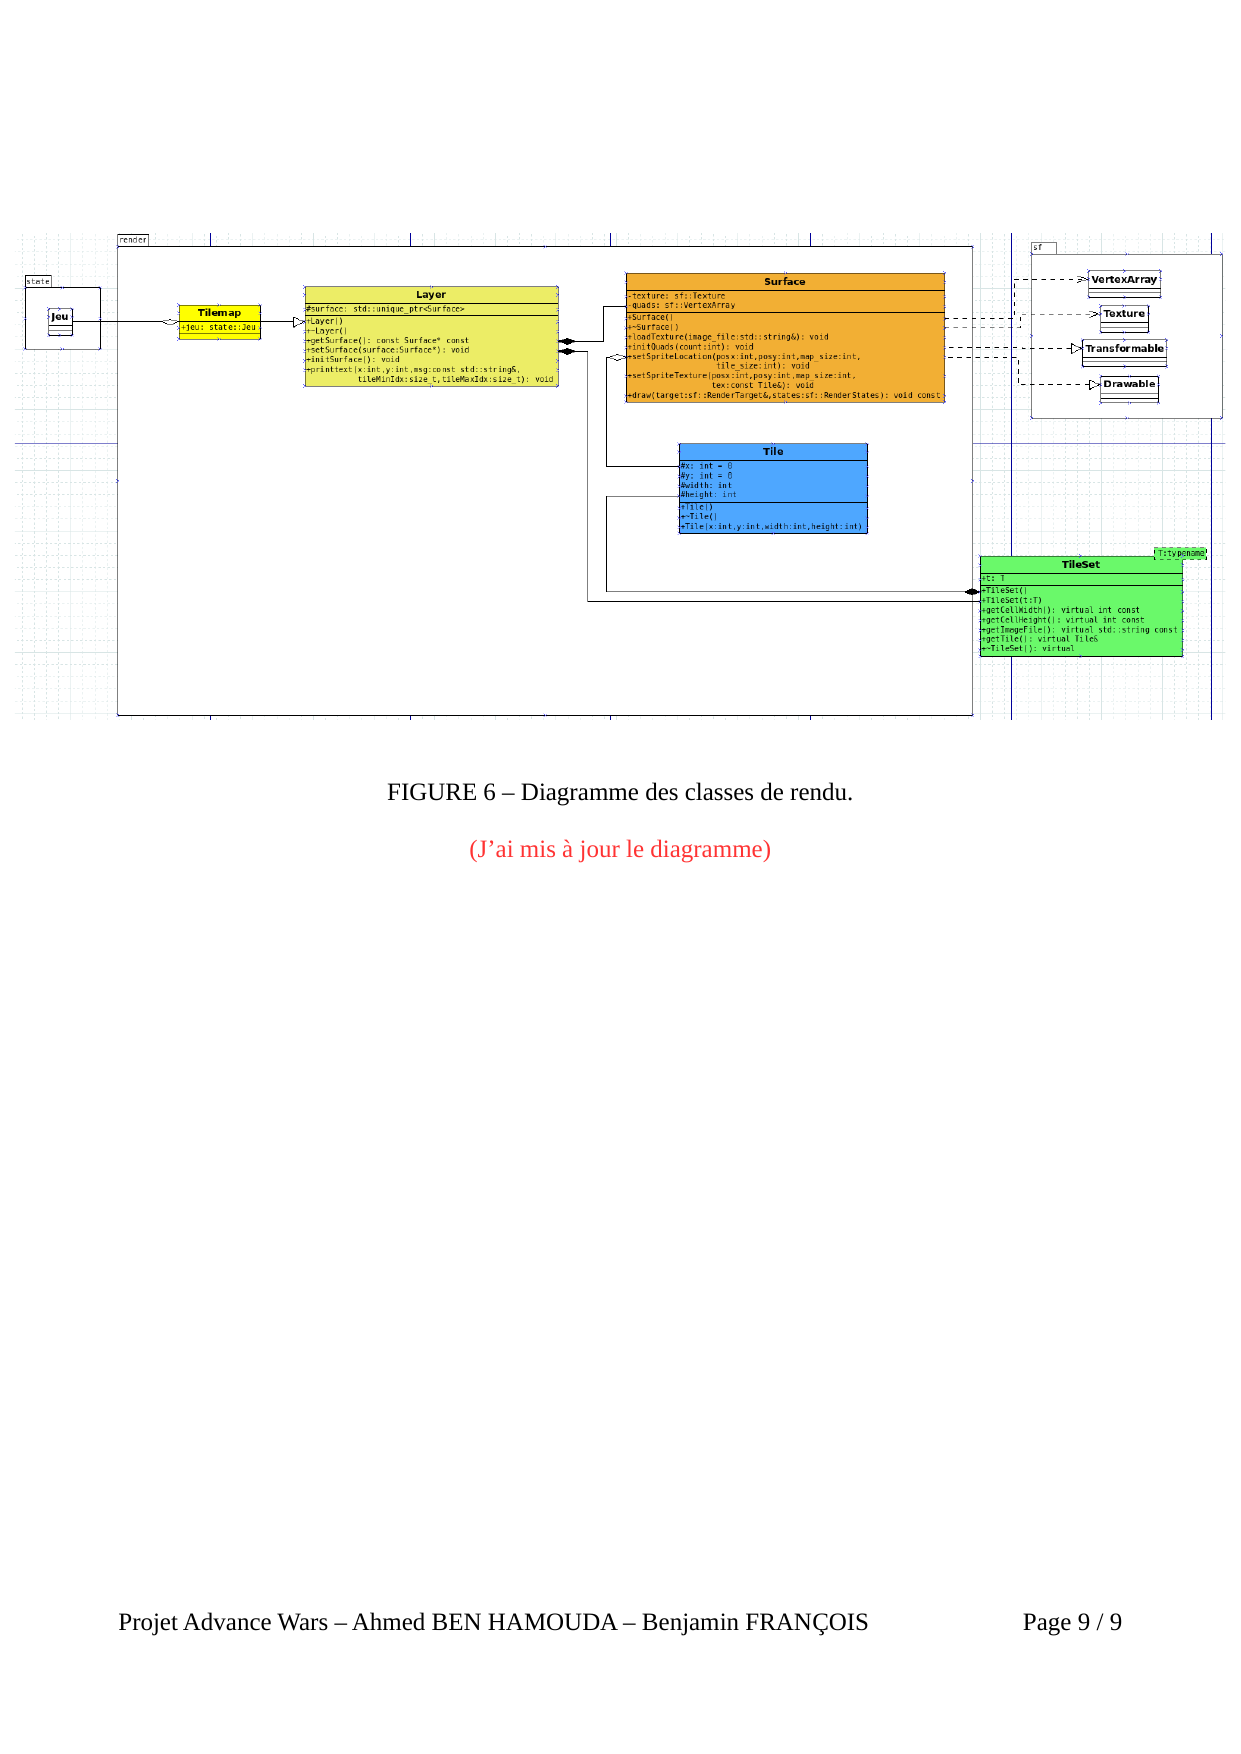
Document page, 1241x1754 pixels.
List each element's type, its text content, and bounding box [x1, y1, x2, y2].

picture [14, 233, 1226, 720]
text (J’ai mis à jour le diagramme) [118, 834, 1122, 863]
text FIGURE 6 – Diagramme des classes de rendu. [118, 777, 1122, 805]
